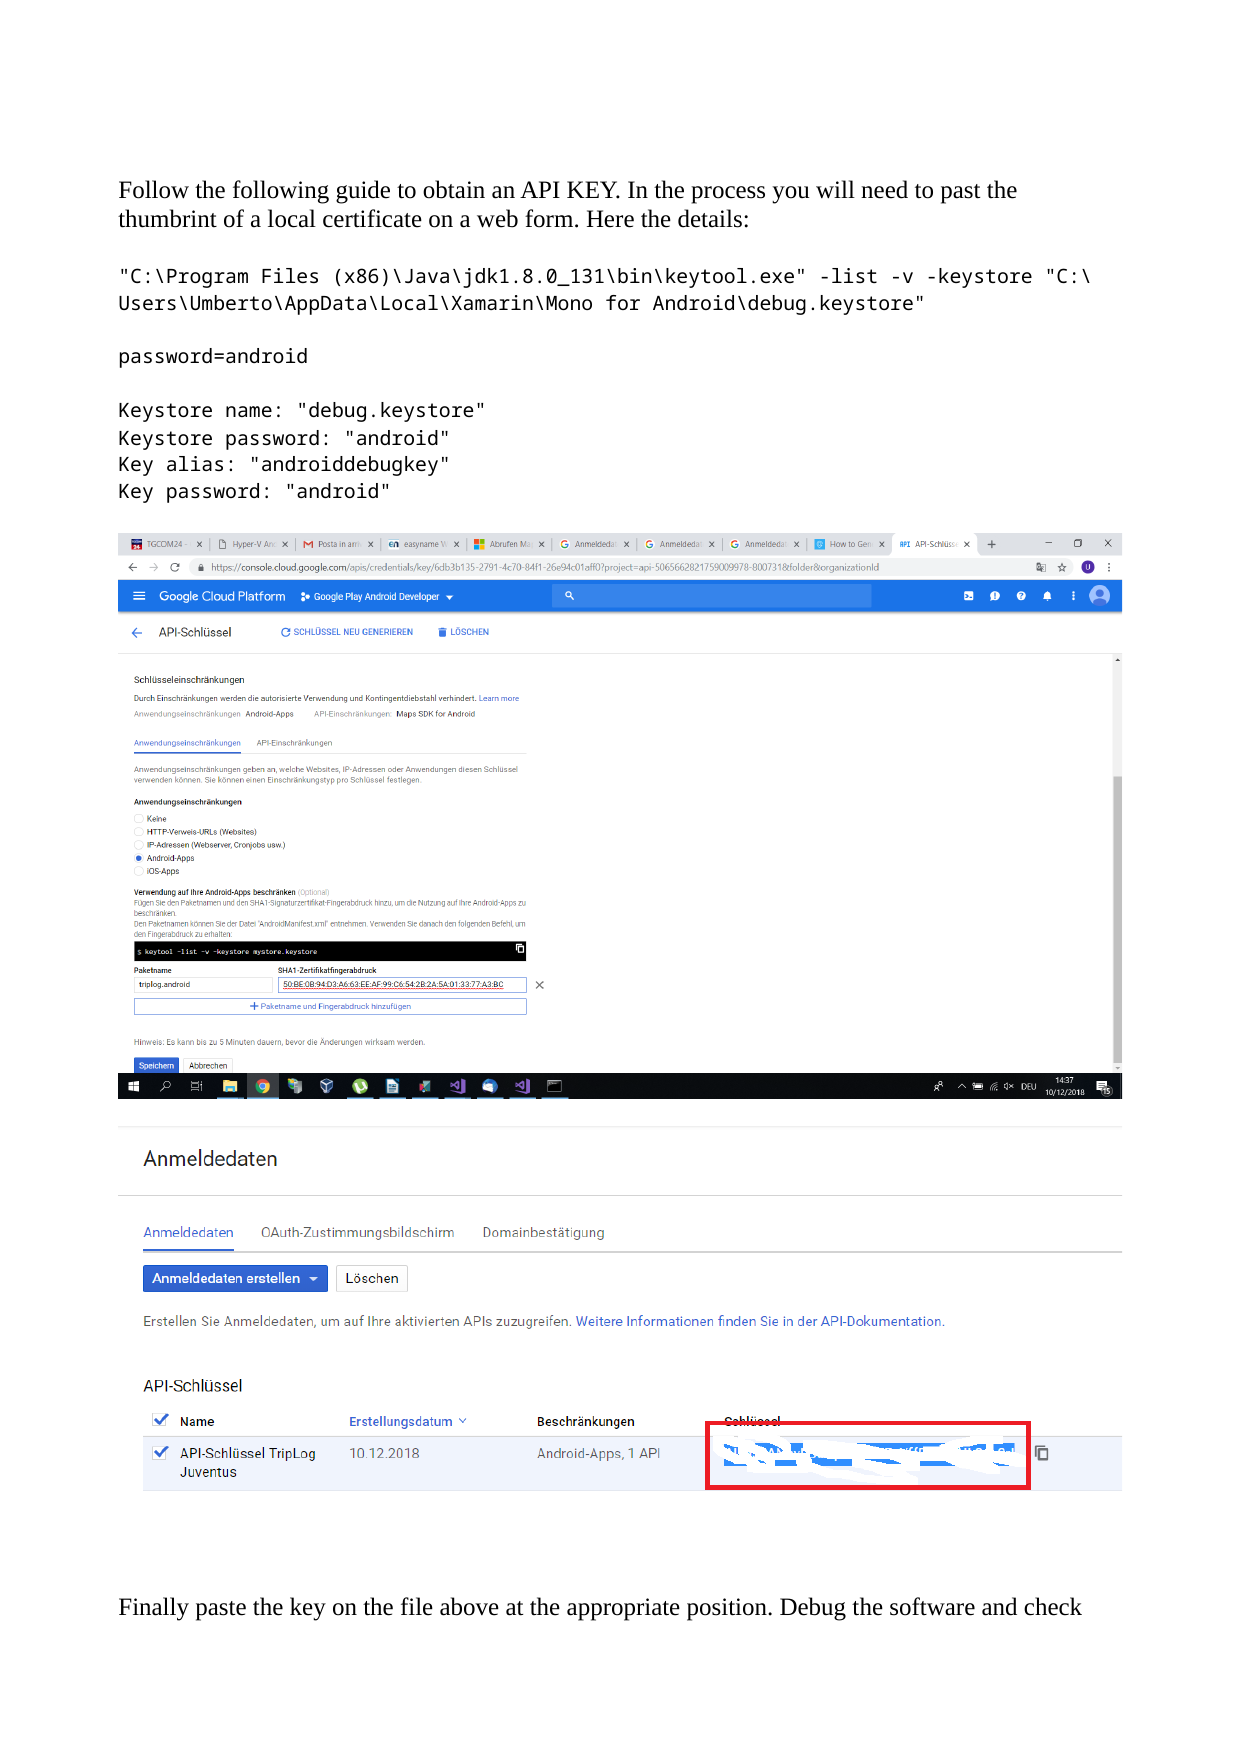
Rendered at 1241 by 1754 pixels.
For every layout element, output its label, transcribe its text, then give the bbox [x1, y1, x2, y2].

text "C:\Program Files (x86)\Java\jdk1.8.0_131\bin\keytool.exe" -list -v -keystore "C:\Users\Umberto\AppData\Local\Xamarin\Mono for Android\debug.keystore" [118, 262, 1122, 316]
picture [118, 1126, 1123, 1535]
picture [118, 533, 1123, 1099]
text password=android [118, 343, 1122, 370]
text Finally paste the key on the file above at the appropriate position. Debug the software and check [118, 1592, 1122, 1621]
text Key alias: "androiddebugkey" [118, 451, 1122, 478]
text Keystore name: "debug.keystore" [118, 397, 1122, 424]
text Follow the following guide to obtain an API KEY. In the process you will need to past the thumbrint of a local certificate on a web form. Here the details: [118, 176, 1122, 233]
text Key password: "android" [118, 478, 1122, 505]
text Keystore password: "android" [118, 424, 1122, 451]
